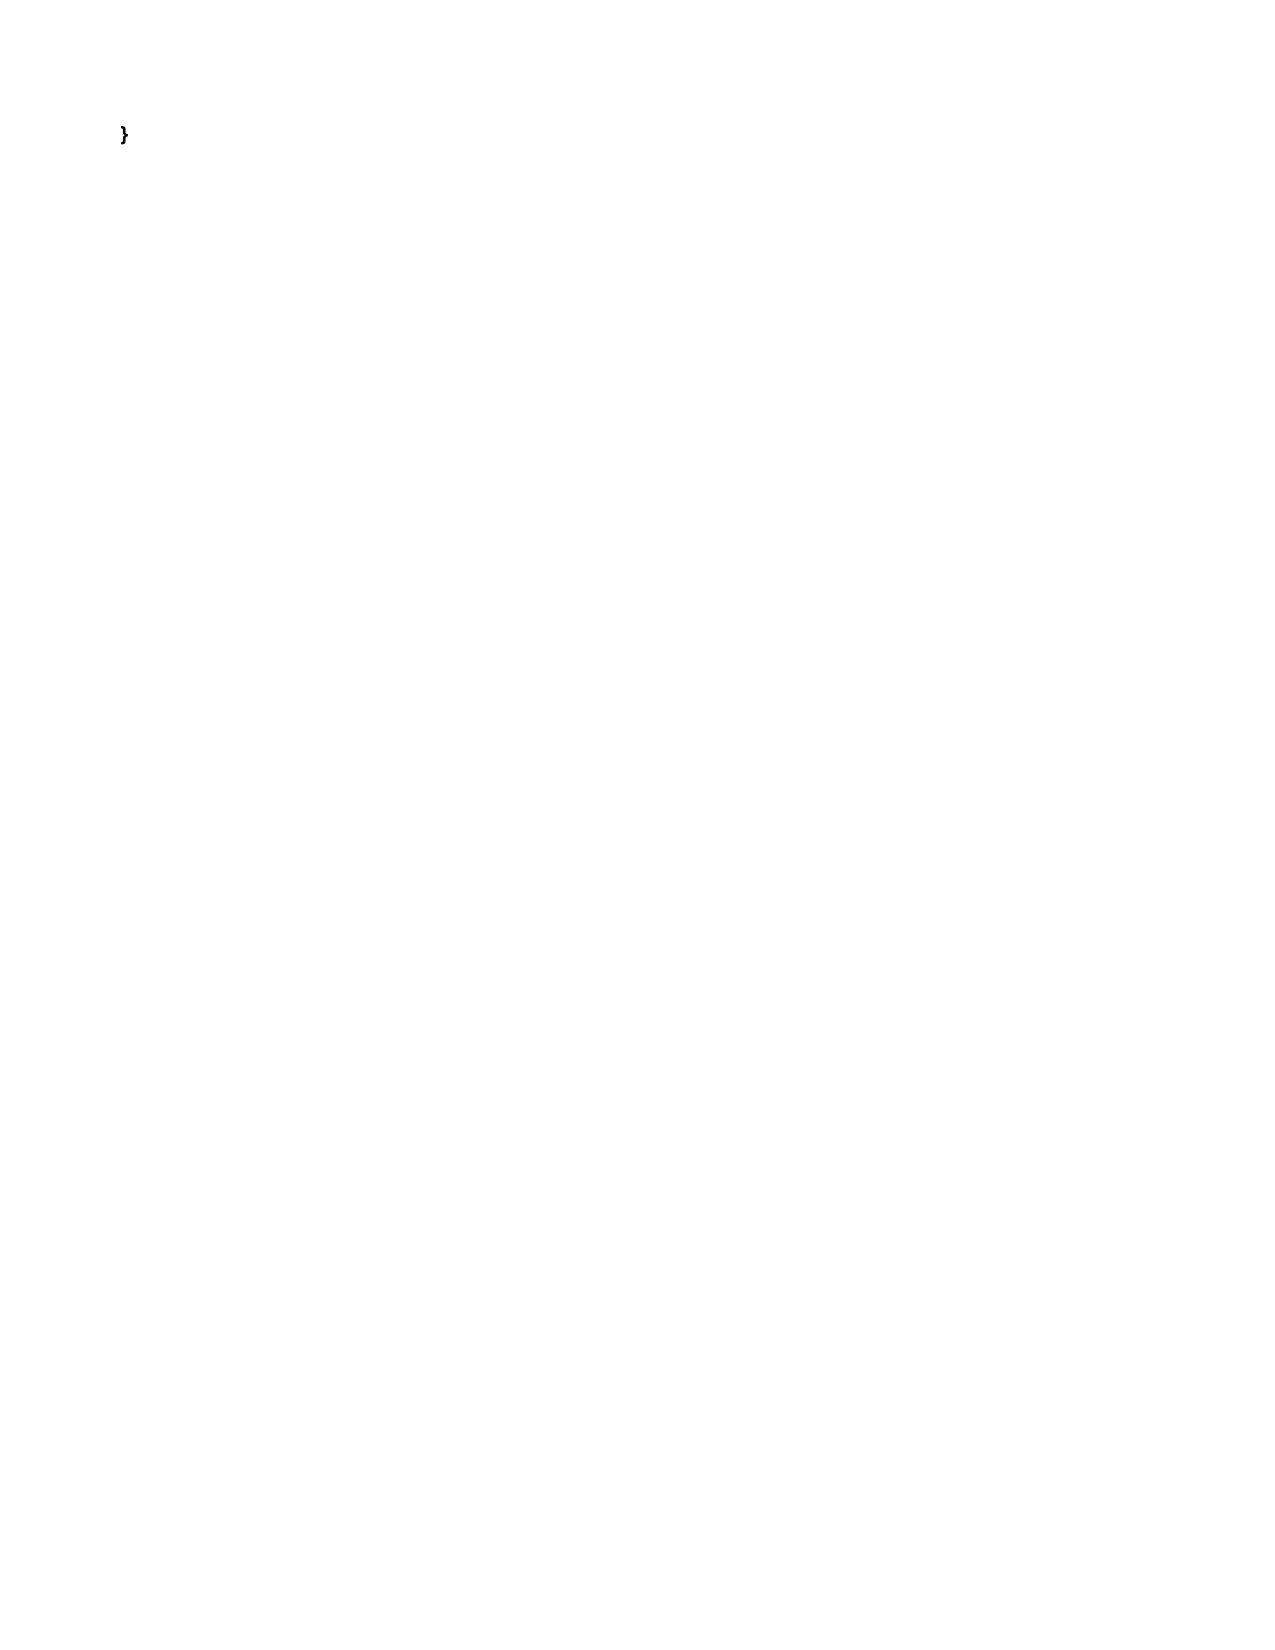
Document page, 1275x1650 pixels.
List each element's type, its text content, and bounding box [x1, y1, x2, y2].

text } [118, 118, 1157, 148]
